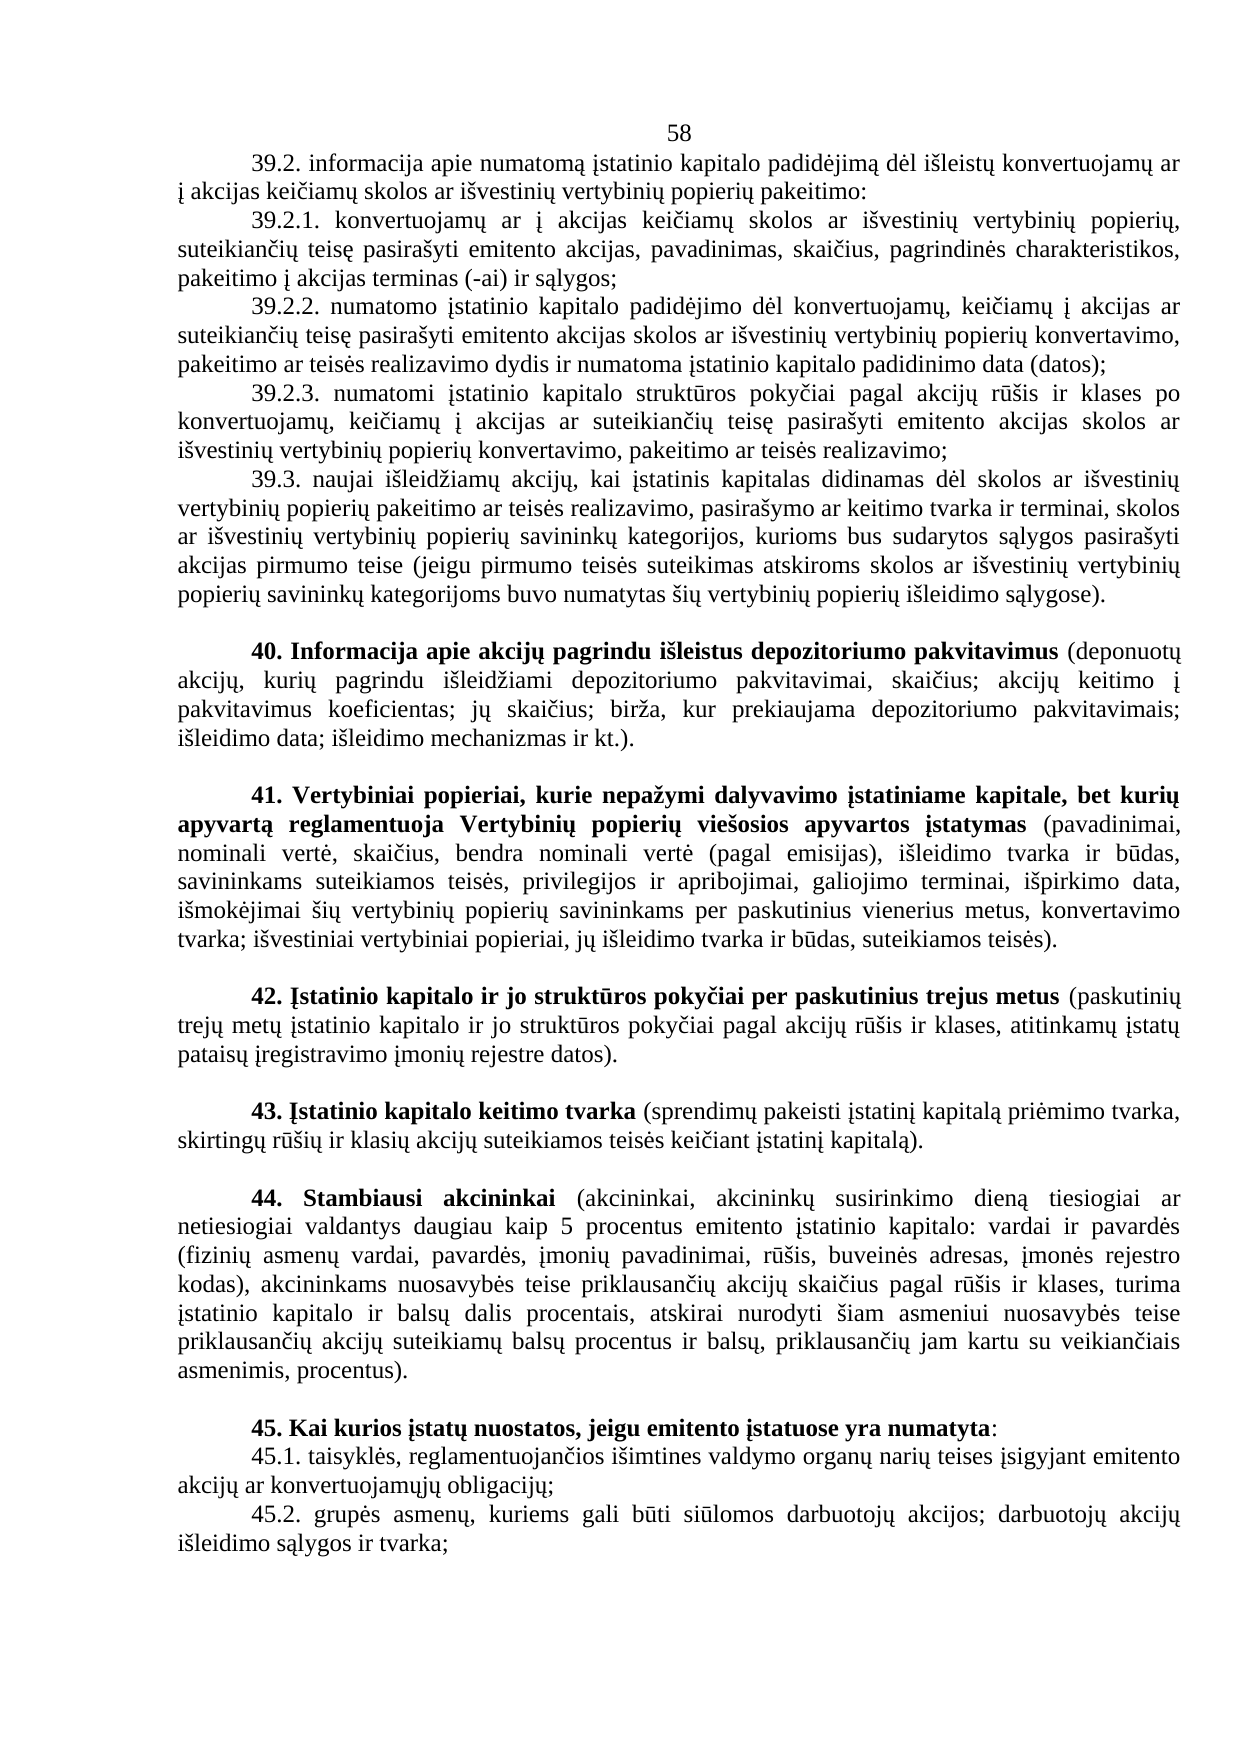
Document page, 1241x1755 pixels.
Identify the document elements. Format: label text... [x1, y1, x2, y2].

text 45.1. taisyklės, reglamentuojančios išimtines valdymo organų narių teises įsigyjant emitento akcijų ar konvertuojamųjų obligacijų; [177, 1441, 1181, 1499]
text 42. Įstatinio kapitalo ir jo struktūros pokyčiai per paskutinius trejus metus (paskutinių trejų metų įstatinio kapitalo ir jo struktūros pokyčiai pagal akcijų rūšis ir klases, atitinkamų įstatų pataisų įregistravimo įmonių rejestre datos). [177, 981, 1181, 1068]
text 39.2.2. numatomo įstatinio kapitalo padidėjimo dėl konvertuojamų, keičiamų į akcijas ar suteikiančių teisę pasirašyti emitento akcijas skolos ar išvestinių vertybinių popierių konvertavimo, pakeitimo ar teisės realizavimo dydis ir numatoma įstatinio kapitalo padidinimo data (datos); [177, 291, 1181, 378]
text 39.2.1. konvertuojamų ar į akcijas keičiamų skolos ar išvestinių vertybinių popierių, suteikiančių teisę pasirašyti emitento akcijas, pavadinimas, skaičius, pagrindinės charakteristikos, pakeitimo į akcijas terminas (-ai) ir sąlygos; [177, 205, 1181, 291]
text 40. Informacija apie akcijų pagrindu išleistus depozitoriumo pakvitavimus (deponuotų akcijų, kurių pagrindu išleidžiami depozitoriumo pakvitavimai, skaičius; akcijų keitimo į pakvitavimus koeficientas; jų skaičius; birža, kur prekiaujama depozitoriumo pakvitavimais; išleidimo data; išleidimo mechanizmas ir kt.). [177, 636, 1181, 751]
text 43. Įstatinio kapitalo keitimo tvarka (sprendimų pakeisti įstatinį kapitalą priėmimo tvarka, skirtingų rūšių ir klasių akcijų suteikiamos teisės keičiant įstatinį kapitalą). [177, 1096, 1181, 1154]
text 45. Kai kurios įstatų nuostatos, jeigu emitento įstatuose yra numatyta: [177, 1413, 1181, 1441]
text 41. Vertybiniai popieriai, kurie nepažymi dalyvavimo įstatiniame kapitale, bet kurių apyvartą reglamentuoja Vertybinių popierių viešosios apyvartos įstatymas (pavadinimai, nominali vertė, skaičius, bendra nominali vertė (pagal emisijas), išleidimo tvarka ir būdas, savininkams suteikiamos teisės, privilegijos ir apribojimai, galiojimo terminai, išpirkimo data, išmokėjimai šių vertybinių popierių savininkams per paskutinius vienerius metus, konvertavimo tvarka; išvestiniai vertybiniai popieriai, jų išleidimo tvarka ir būdas, suteikiamos teisės). [177, 780, 1181, 953]
text 39.2.3. numatomi įstatinio kapitalo struktūros pokyčiai pagal akcijų rūšis ir klases po konvertuojamų, keičiamų į akcijas ar suteikiančių teisę pasirašyti emitento akcijas skolos ar išvestinių vertybinių popierių konvertavimo, pakeitimo ar teisės realizavimo; [177, 378, 1181, 464]
text 44. Stambiausi akcininkai (akcininkai, akcininkų susirinkimo dieną tiesiogiai ar netiesiogiai valdantys daugiau kaip 5 procentus emitento įstatinio kapitalo: vardai ir pavardės (fizinių asmenų vardai, pavardės, įmonių pavadinimai, rūšis, buveinės adresas, įmonės rejestro kodas), akcininkams nuosavybės teise priklausančių akcijų skaičius pagal rūšis ir klases, turima įstatinio kapitalo ir balsų dalis procentais, atskirai nurodyti šiam asmeniui nuosavybės teise priklausančių akcijų suteikiamų balsų procentus ir balsų, priklausančių jam kartu su veikiančiais asmenimis, procentus). [177, 1183, 1181, 1384]
text 45.2. grupės asmenų, kuriems gali būti siūlomos darbuotojų akcijos; darbuotojų akcijų išleidimo sąlygos ir tvarka; [177, 1499, 1181, 1556]
text 39.3. naujai išleidžiamų akcijų, kai įstatinis kapitalas didinamas dėl skolos ar išvestinių vertybinių popierių pakeitimo ar teisės realizavimo, pasirašymo ar keitimo tvarka ir terminai, skolos ar išvestinių vertybinių popierių savininkų kategorijos, kurioms bus sudarytos sąlygos pasirašyti akcijas pirmumo teise (jeigu pirmumo teisės suteikimas atskiroms skolos ar išvestinių vertybinių popierių savininkų kategorijoms buvo numatytas šių vertybinių popierių išleidimo sąlygose). [177, 464, 1181, 608]
text 39.2. informacija apie numatomą įstatinio kapitalo padidėjimą dėl išleistų konvertuojamų ar į akcijas keičiamų skolos ar išvestinių vertybinių popierių pakeitimo: [177, 148, 1181, 205]
